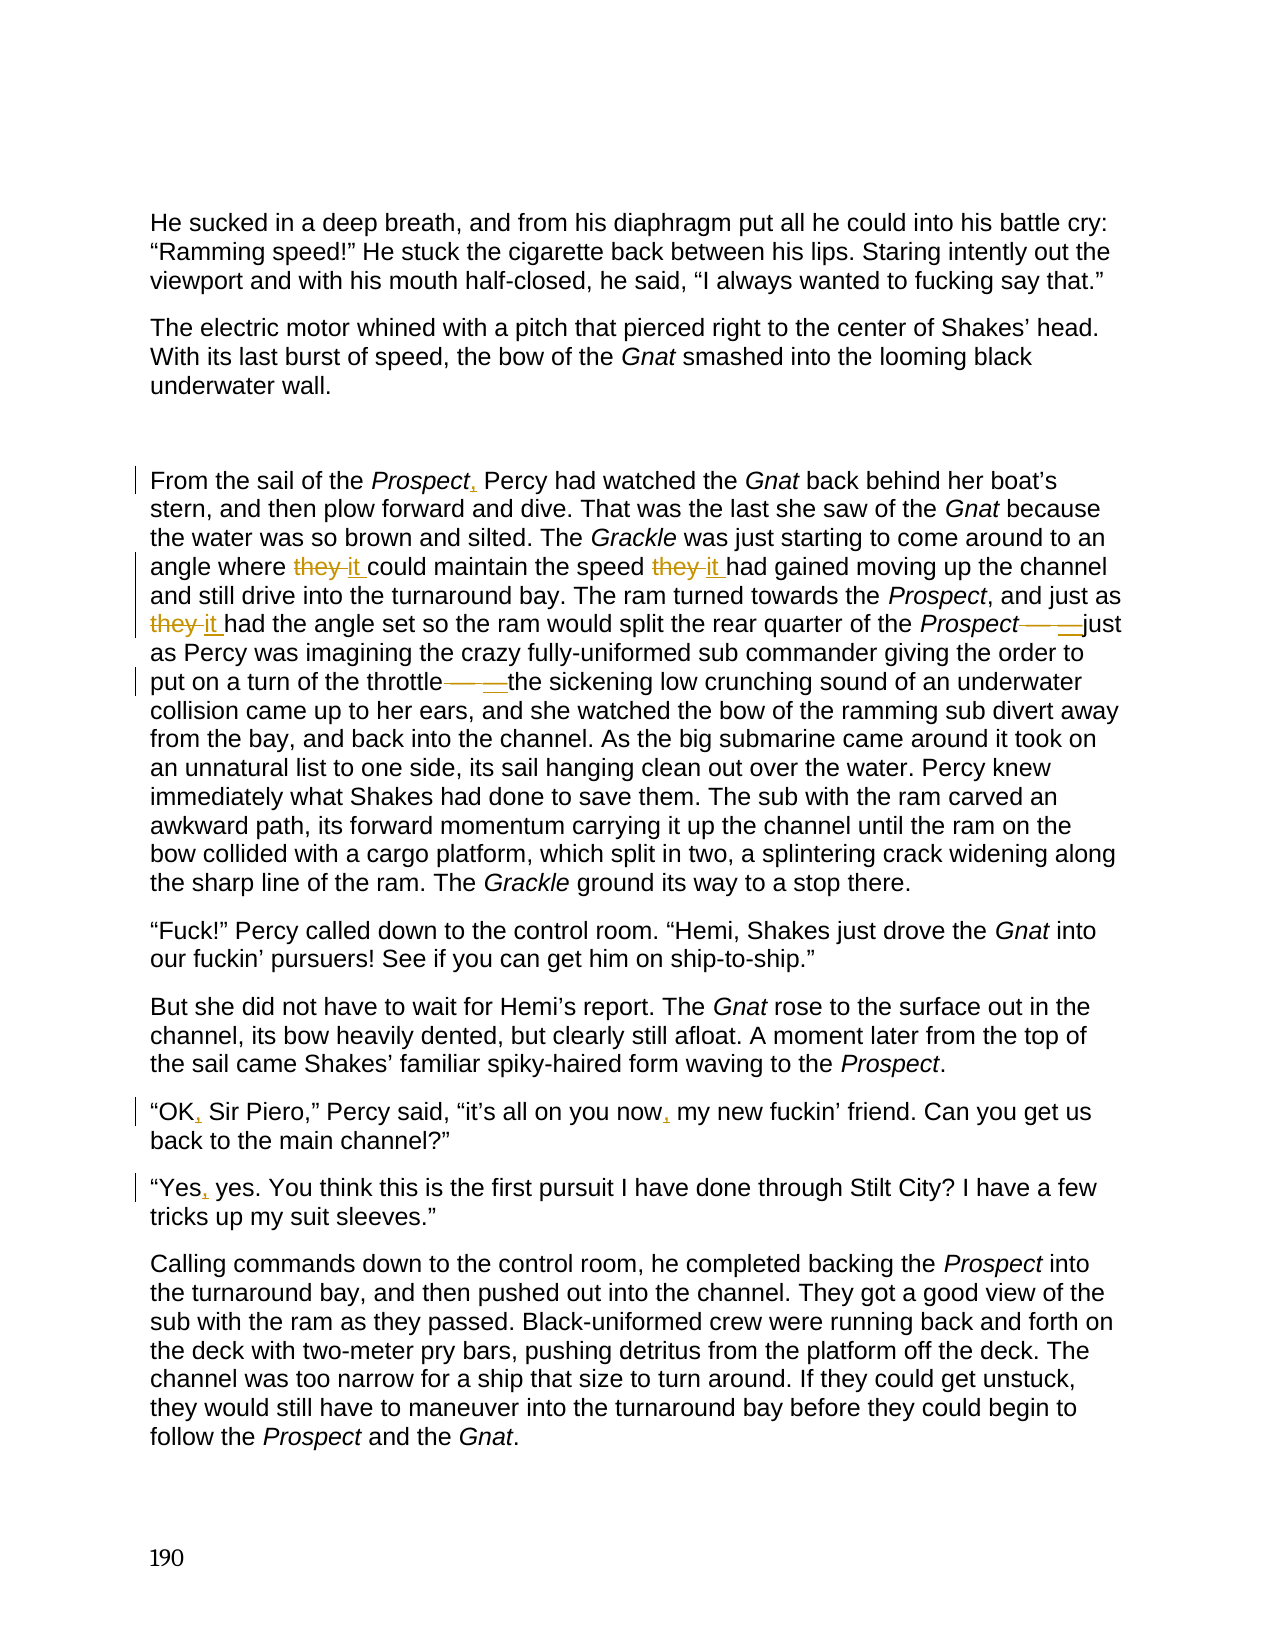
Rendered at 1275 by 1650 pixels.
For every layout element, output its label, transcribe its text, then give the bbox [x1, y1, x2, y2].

text He sucked in a deep breath, and from his diaphragm put all he could into his battle cry: “Ramming speed!” He stuck the cigarette back between his lips. Staring intently out the viewport and with his mouth half-closed, he said, “I always wanted to fucking say that.” [150, 208, 1125, 294]
text “OK, Sir Piero,” Percy said, “it’s all on you now, my new fuckin’ friend. Can you get us back to the main channel?” [150, 1097, 1125, 1154]
text Calling commands down to the control room, he completed backing the Prospect into the turnaround bay, and then pushed out into the channel. They got a good view of the sub with the ram as they passed. Black-uniformed crew were running back and forth on the deck with two-meter pry bars, pushing detritus from the platform off the deck. The channel was too narrow for a ship that size to turn around. If they could get unstuck, they would still have to maneuver into the turnaround bay before they could begin to follow the Prospect and the Gnat. [150, 1249, 1125, 1451]
text From the sail of the Prospect, Percy had watched the Gnat back behind her boat’s stern, and then plow forward and dive. That was the last she saw of the Gnat because the water was so brown and silted. The Grackle was just starting to come around to an angle where it could maintain the speed it had gained moving up the channel and still drive into the turnaround bay. The ram turned towards the Prospect, and just as it had the angle set so the ram would split the rear quarter of the Prospect—just as Percy was imagining the crazy fully-uniformed sub commander giving the order to put on a turn of the throttle—the sickening low crunching sound of an underwater collision came up to her ears, and she watched the bow of the ramming sub divert away from the bay, and back into the channel. As the big submarine came around it took on an unnatural list to one side, its sail hanging clean out over the water. Percy knew immediately what Shakes had done to save them. The sub with the ram carved an awkward path, its forward momentum carrying it up the channel until the ram on the bow collided with a cargo platform, which split in two, a splintering crack widening along the sharp line of the ram. The Grackle ground its way to a stop there. [150, 466, 1125, 897]
text “Fuck!” Percy called down to the control room. “Hemi, Shakes just drove the Gnat into our fuckin’ pursuers! See if you can get him on ship-to-ship.” [150, 916, 1125, 973]
text “Yes, yes. You think this is the first pursuit I have done through Stilt City? I have a few tricks up my suit sleeves.” [150, 1173, 1125, 1231]
text The electric motor whined with a pitch that pierced right to the center of Shakes’ head. With its last burst of speed, the bow of the Gnat smashed into the looming black underwater wall. [150, 313, 1125, 399]
text But she did not have to wait for Hemi’s report. The Gnat rose to the surface out in the channel, its bow heavily dented, but clearly still afloat. A moment later from the top of the sail came Shakes’ familiar spiky-haired form waving to the Prospect. [150, 992, 1125, 1078]
